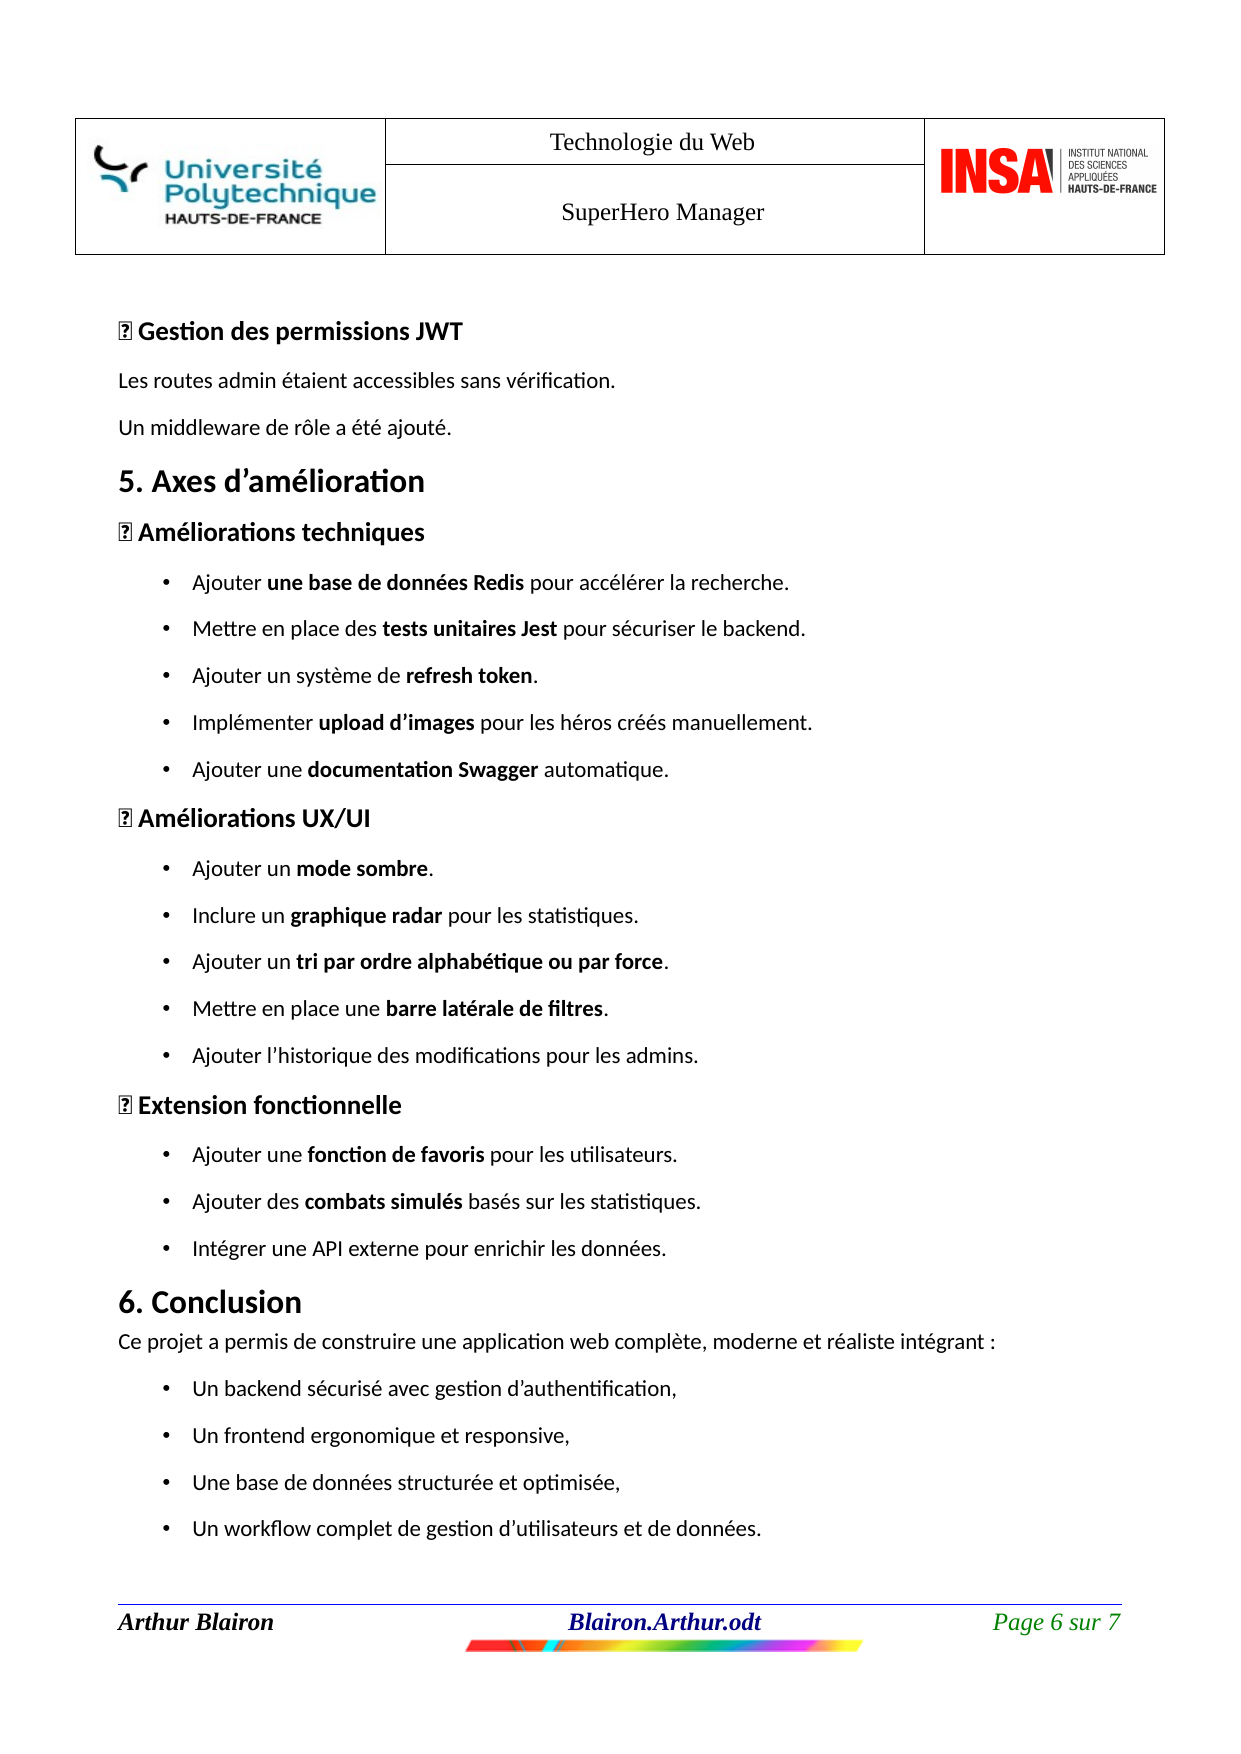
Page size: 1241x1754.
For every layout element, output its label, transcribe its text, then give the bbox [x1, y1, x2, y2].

list Un workflow complet de gestion d’utilisateurs et de données. [162, 1514, 1122, 1542]
text Un middleware de rôle a été ajouté. [118, 413, 1122, 441]
list Ajouter l’historique des modifications pour les admins. [162, 1041, 1122, 1069]
subtitle 🔹 Améliorations UX/UI [118, 801, 1122, 834]
subtitle 🔹 Améliorations techniques [118, 515, 1122, 548]
list Ajouter une documentation Swagger automatique. [162, 755, 1122, 783]
subtitle 🔸 Gestion des permissions JWT [118, 314, 1122, 347]
list Inclure un graphique radar pour les statistiques. [162, 901, 1122, 929]
list Intégrer une API externe pour enrichir les données. [162, 1234, 1122, 1262]
picture [463, 1639, 864, 1652]
list Ajouter des combats simulés basés sur les statistiques. [162, 1187, 1122, 1215]
list Un frontend ergonomique et responsive, [162, 1421, 1122, 1449]
list Mettre en place des tests unitaires Jest pour sécuriser le backend. [162, 614, 1122, 642]
text Ce projet a permis de construire une application web complète, moderne et réaliste intégrant : [118, 1327, 1122, 1355]
list Un backend sécurisé avec gestion d’authentification, [162, 1374, 1122, 1402]
list Ajouter un tri par ordre alphabétique ou par force. [162, 947, 1122, 976]
picture [87, 126, 383, 247]
list Ajouter une base de données Redis pour accélérer la recherche. [162, 568, 1122, 596]
text Les routes admin étaient accessibles sans vérification. [118, 366, 1122, 394]
picture [936, 143, 1161, 201]
list Ajouter une fonction de favoris pour les utilisateurs. [162, 1140, 1122, 1168]
list Ajouter un système de refresh token. [162, 661, 1122, 689]
list Implémenter upload d’images pour les héros créés manuellement. [162, 708, 1122, 736]
list Une base de données structurée et optimisée, [162, 1468, 1122, 1496]
subtitle 🔹 Extension fonctionnelle [118, 1088, 1122, 1121]
list Mettre en place une barre latérale de filtres. [162, 994, 1122, 1022]
subtitle 5. Axes d’amélioration [118, 460, 1122, 500]
list Ajouter un mode sombre. [162, 854, 1122, 882]
subtitle 6. Conclusion [118, 1281, 1122, 1321]
